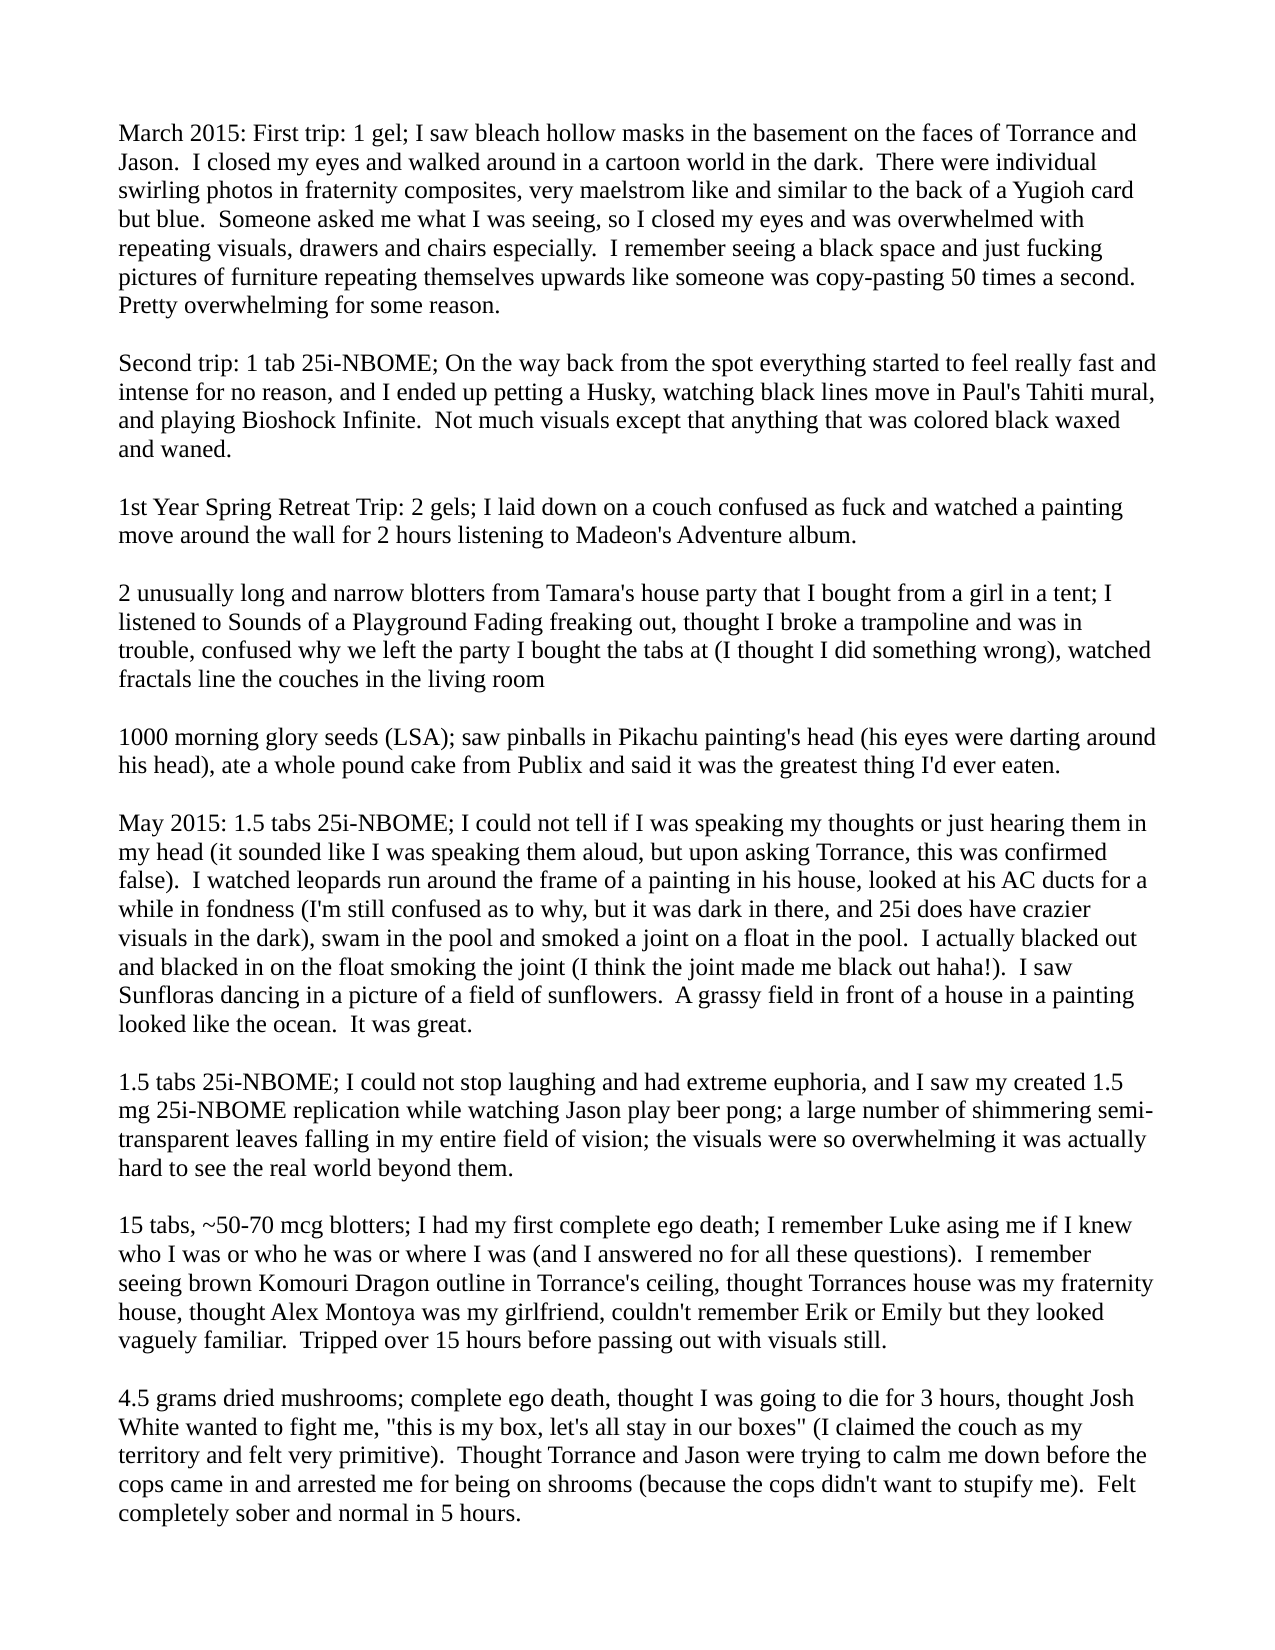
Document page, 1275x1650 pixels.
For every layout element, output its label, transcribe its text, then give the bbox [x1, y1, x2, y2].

text Second trip: 1 tab 25i-NBOME; On the way back from the spot everything started to feel really fast and intense for no reason, and I ended up petting a Husky, watching black lines move in Paul's Tahiti mural, and playing Bioshock Infinite. Not much visuals except that anything that was colored black waxed and waned. [118, 348, 1157, 463]
text March 2015: First trip: 1 gel; I saw bleach hollow masks in the basement on the faces of Torrance and Jason. I closed my eyes and walked around in a cartoon world in the dark. There were individual swirling photos in fraternity composites, very maelstrom like and similar to the back of a Yugioh card but blue. Someone asked me what I was seeing, so I closed my eyes and was overwhelmed with repeating visuals, drawers and chairs especially. I remember seeing a black space and just fucking pictures of furniture repeating themselves upwards like someone was copy-pasting 50 times a second. Pretty overwhelming for some reason. [118, 118, 1157, 319]
text 1000 morning glory seeds (LSA); saw pinballs in Pikachu painting's head (his eyes were darting around his head), ate a whole pound cake from Publix and said it was the greatest thing I'd ever eaten. [118, 722, 1157, 779]
text 2 unusually long and narrow blotters from Tamara's house party that I bought from a girl in a tent; I listened to Sounds of a Playground Fading freaking out, thought I broke a trampoline and was in trouble, confused why we left the party I bought the tabs at (I thought I did something wrong), watched fractals line the couches in the living room [118, 578, 1157, 693]
text 1.5 tabs 25i-NBOME; I could not stop laughing and had extreme euphoria, and I saw my created 1.5 mg 25i-NBOME replication while watching Jason play beer pong; a large number of shimmering semi-transparent leaves falling in my entire field of vision; the visuals were so overwhelming it was actually hard to see the real world beyond them. [118, 1067, 1157, 1182]
text May 2015: 1.5 tabs 25i-NBOME; I could not tell if I was speaking my thoughts or just hearing them in my head (it sounded like I was speaking them aloud, but upon asking Torrance, this was confirmed false). I watched leopards run around the frame of a painting in his house, looked at his AC ducts for a while in fondness (I'm still confused as to why, but it was dark in there, and 25i does have crazier visuals in the dark), swam in the pool and smoked a joint on a float in the pool. I actually blacked out and blacked in on the float smoking the joint (I think the joint made me black out haha!). I saw Sunfloras dancing in a picture of a field of sunflowers. A grassy field in front of a house in a painting looked like the ocean. It was great. [118, 808, 1157, 1038]
text 15 tabs, ~50-70 mcg blotters; I had my first complete ego death; I remember Luke asing me if I knew who I was or who he was or where I was (and I answered no for all these questions). I remember seeing brown Komouri Dragon outline in Torrance's ceiling, thought Torrances house was my fraternity house, thought Alex Montoya was my girlfriend, couldn't remember Erik or Emily but they looked vaguely familiar. Tripped over 15 hours before passing out with visuals still. [118, 1211, 1157, 1354]
text 4.5 grams dried mushrooms; complete ego death, thought I was going to die for 3 hours, thought Josh White wanted to fight me, "this is my box, let's all stay in our boxes" (I claimed the couch as my territory and felt very primitive). Thought Torrance and Jason were trying to calm me down before the cops came in and arrested me for being on shrooms (because the cops didn't want to stupify me). Felt completely sober and normal in 5 hours. [118, 1383, 1157, 1527]
text 1st Year Spring Retreat Trip: 2 gels; I laid down on a couch confused as fuck and watched a painting move around the wall for 2 hours listening to Madeon's Adventure album. [118, 492, 1157, 549]
